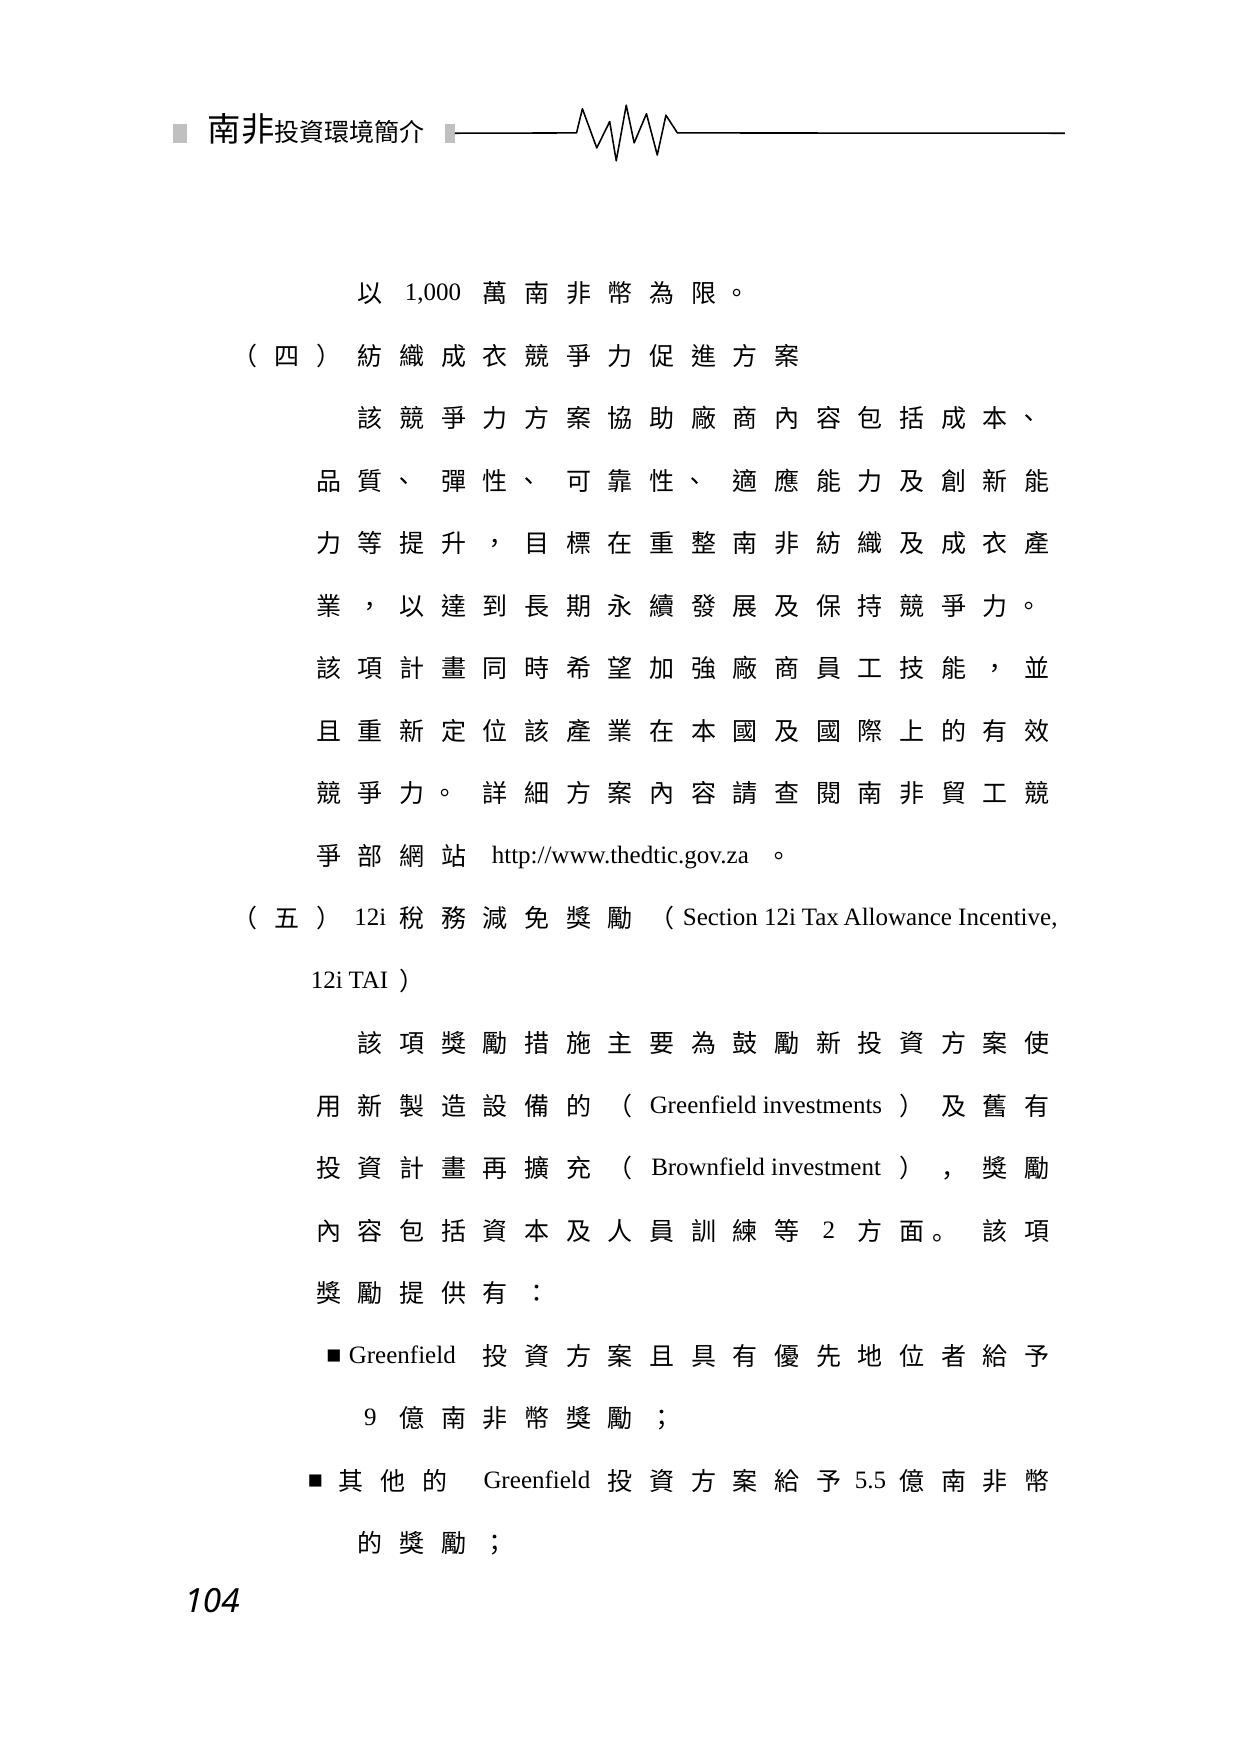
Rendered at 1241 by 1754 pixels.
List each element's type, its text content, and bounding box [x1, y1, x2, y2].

text （四）紡織成衣競爭力促進方案 [207, 313, 1058, 375]
text 以1,000萬南非幣為限。 [281, 250, 1058, 313]
text 該項獎勵措施主要為鼓勵新投資方案使用新製造設備的（Greenfield investments）及舊有投資計畫再擴充（Brownfield investment），獎勵內容包括資本及人員訓練等2方面。該項獎勵提供有： [281, 1000, 1058, 1313]
text ■ Greenfield投資方案且具有優先地位者給予9億南非幣獎勵； [281, 1313, 1058, 1438]
text （五）12i稅務減免獎勵（Section 12i Tax Allowance Incentive, 12i TAI） [207, 875, 1058, 1000]
text ■ 其他的Greenfield投資方案給予5.5億南非幣的獎勵； [281, 1438, 1058, 1563]
text 該競爭力方案協助廠商內容包括成本、品質、彈性、可靠性、適應能力及創新能力等提升，目標在重整南非紡織及成衣產業，以達到長期永續發展及保持競爭力。該項計畫同時希望加強廠商員工技能，並且重新定位該產業在本國及國際上的有效競爭力。詳細方案內容請查閱南非貿工競爭部網站http://www.thedtic.gov.za。 [281, 375, 1058, 875]
